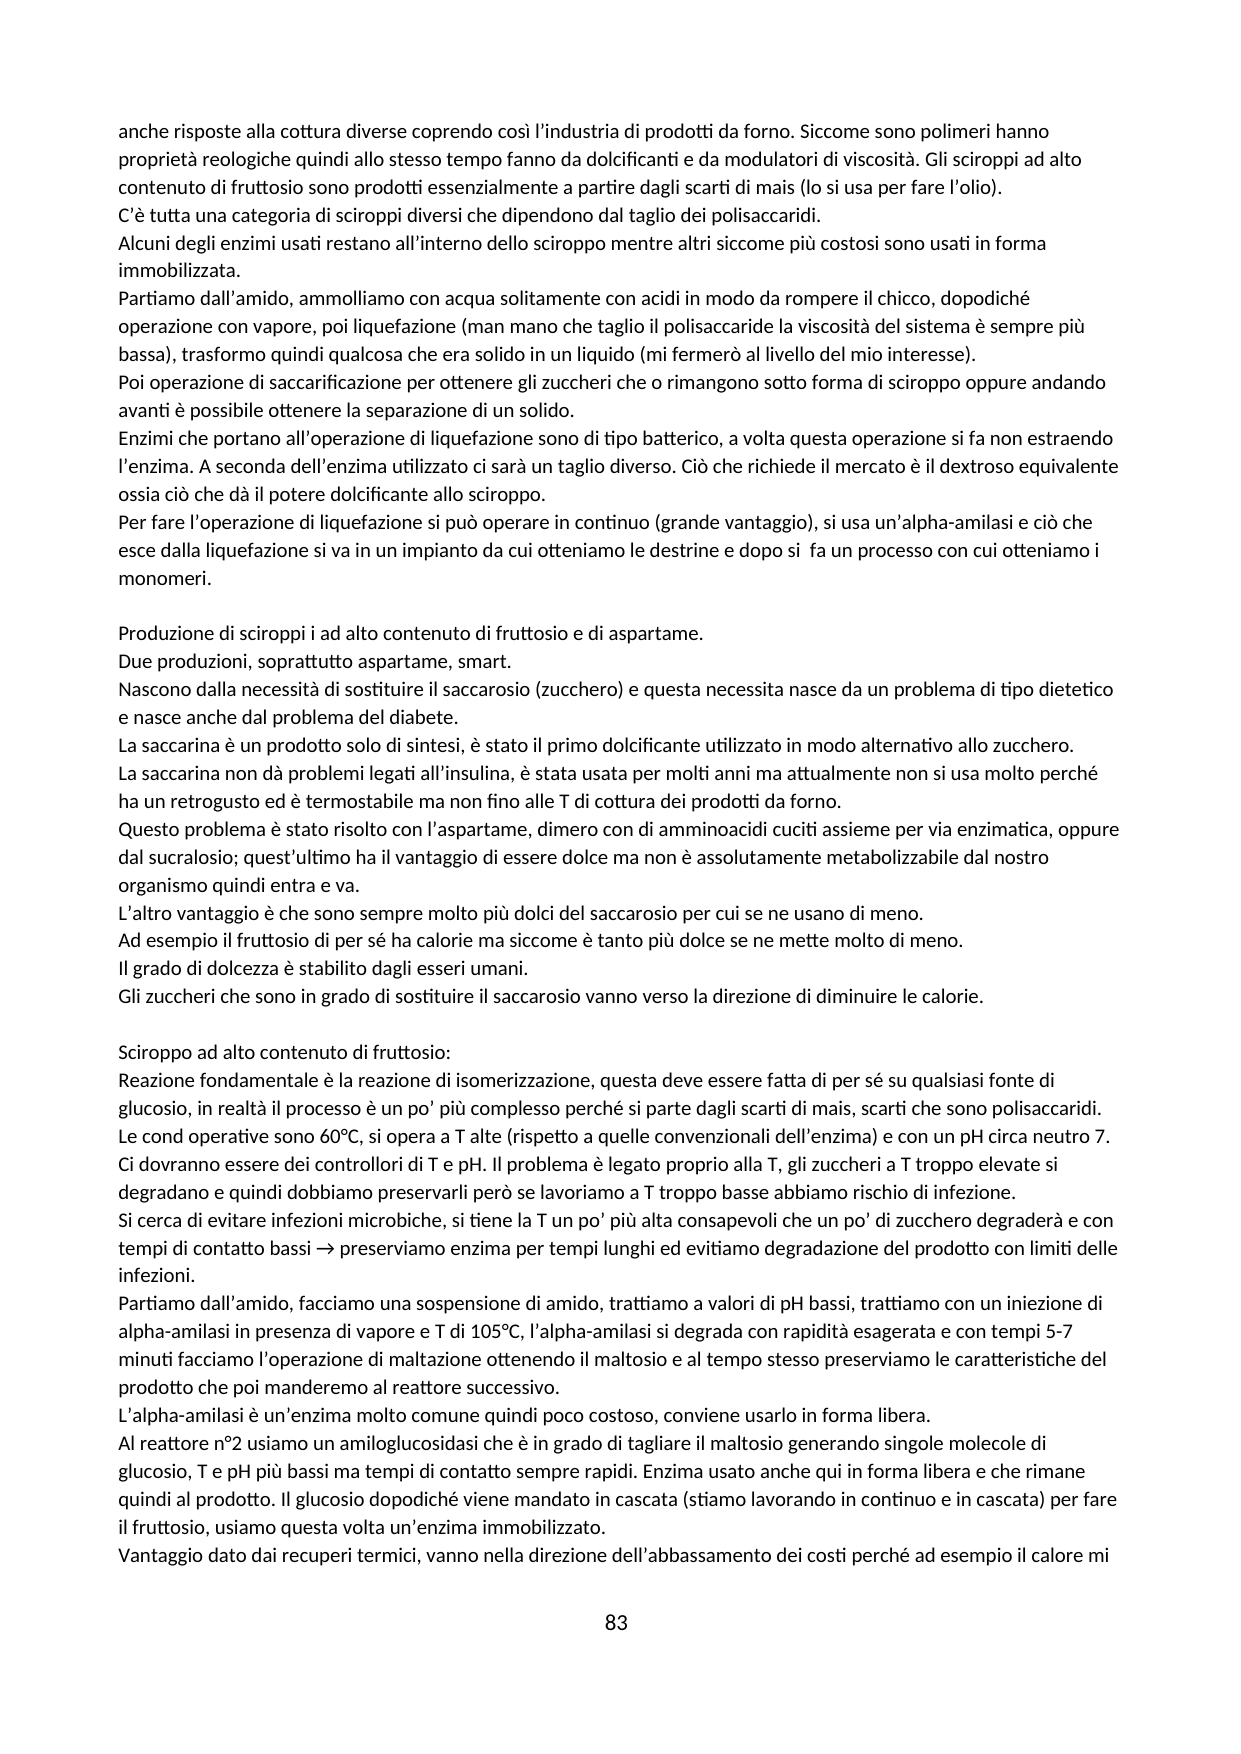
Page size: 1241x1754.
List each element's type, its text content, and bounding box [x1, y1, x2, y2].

text Alcuni degli enzimi usati restano all’interno dello sciroppo mentre altri siccome più costosi sono usati in forma immobilizzata. Partiamo dall’amido, ammolliamo con acqua solitamente con acidi in modo da rompere il chicco, dopodiché operazione con vapore, poi liquefazione (man mano che taglio il polisaccaride la viscosità del sistema è sempre più bassa), trasformo quindi qualcosa che era solido in un liquido (mi fermerò al livello del mio interesse). Poi operazione di saccarificazione per ottenere gli zuccheri che o rimangono sotto forma di sciroppo oppure andando avanti è possibile ottenere la separazione di un solido. Enzimi che portano all’operazione di liquefazione sono di tipo batterico, a volta questa operazione si fa non estraendo l’enzima. A seconda dell’enzima utilizzato ci sarà un taglio diverso. Ciò che richiede il mercato è il dextroso equivalente ossia ciò che dà il potere dolcificante allo sciroppo. Per fare l’operazione di liquefazione si può operare in continuo (grande vantaggio), si usa un’alpha-amilasi e ciò che esce dalla liquefazione si va in un impianto da cui otteniamo le destrine e dopo si fa un processo con cui otteniamo i monomeri. Produzione di sciroppi i ad alto contenuto di fruttosio e di aspartame. Due produzioni, soprattutto aspartame, smart. Nascono dalla necessità di sostituire il saccarosio (zucchero) e questa necessita nasce da un problema di tipo dietetico e nasce anche dal problema del diabete. La saccarina è un prodotto solo di sintesi, è stato il primo dolcificante utilizzato in modo alternativo allo zucchero. La saccarina non dà problemi legati all’insulina, è stata usata per molti anni ma attualmente non si usa molto perché ha un retrogusto ed è termostabile ma non fino alle T di cottura dei prodotti da forno. Questo problema è stato risolto con l’aspartame, dimero con di amminoacidi cuciti assieme per via enzimatica, oppure dal sucralosio; quest’ultimo ha il vantaggio di essere dolce ma non è assolutamente metabolizzabile dal nostro organismo quindi entra e va. L’altro vantaggio è che sono sempre molto più dolci del saccarosio per cui se ne usano di meno. Ad esempio il fruttosio di per sé ha calorie ma siccome è tanto più dolce se ne mette molto di meno. Il grado di dolcezza è stabilito dagli esseri umani. Gli zuccheri che sono in grado di sostituire il saccarosio vanno verso la direzione di diminuire le calorie. Sciroppo ad alto contenuto di fruttosio: Reazione fondamentale è la reazione di isomerizzazione, questa deve essere fatta di per sé su qualsiasi fonte di glucosio, in realtà il processo è un po’ più complesso perché si parte dagli scarti di mais, scarti che sono polisaccaridi. Le cond operative sono 60°C, si opera a T alte (rispetto a quelle convenzionali dell’enzima) e con un pH circa neutro 7. Ci dovranno essere dei controllori di T e pH. Il problema è legato proprio alla T, gli zuccheri a T troppo elevate si degradano e quindi dobbiamo preservarli però se lavoriamo a T troppo basse abbiamo rischio di infezione. Si cerca di evitare infezioni microbiche, si tiene la T un po’ più alta consapevoli che un po’ di zucchero degraderà e con tempi di contatto bassi → preserviamo enzima per tempi lunghi ed evitiamo degradazione del prodotto con limiti delle infezioni. Partiamo dall’amido, facciamo una sospensione di amido, trattiamo a valori di pH bassi, trattiamo con un iniezione di alpha-amilasi in presenza di vapore e T di 105°C, l’alpha-amilasi si degrada con rapidità esagerata e con tempi 5-7 minuti facciamo l’operazione di maltazione ottenendo il maltosio e al tempo stesso preserviamo le caratteristiche del prodotto che poi manderemo al reattore successivo. [118, 230, 1124, 1400]
text L’alpha-amilasi è un’enzima molto comune quindi poco costoso, conviene usarlo in forma libera. Al reattore n°2 usiamo un amiloglucosidasi che è in grado di tagliare il maltosio generando singole molecole di glucosio, T e pH più bassi ma tempi di contatto sempre rapidi. Enzima usato anche qui in forma libera e che rimane quindi al prodotto. Il glucosio dopodiché viene mandato in cascata (stiamo lavorando in continuo e in cascata) per fare il fruttosio, usiamo questa volta un’enzima immobilizzato. Vantaggio dato dai recuperi termici, vanno nella direzione dell’abbassamento dei costi perché ad esempio il calore mi [118, 1402, 1124, 1567]
text anche risposte alla cottura diverse coprendo così l’industria di prodotti da forno. Siccome sono polimeri hanno proprietà reologiche quindi allo stesso tempo fanno da dolcificanti e da modulatori di viscosità. Gli sciroppi ad alto contenuto di fruttosio sono prodotti essenzialmente a partire dagli scarti di mais (lo si usa per fare l’olio). C’è tutta una categoria di sciroppi diversi che dipendono dal taglio dei polisaccaridi. [118, 118, 1124, 227]
